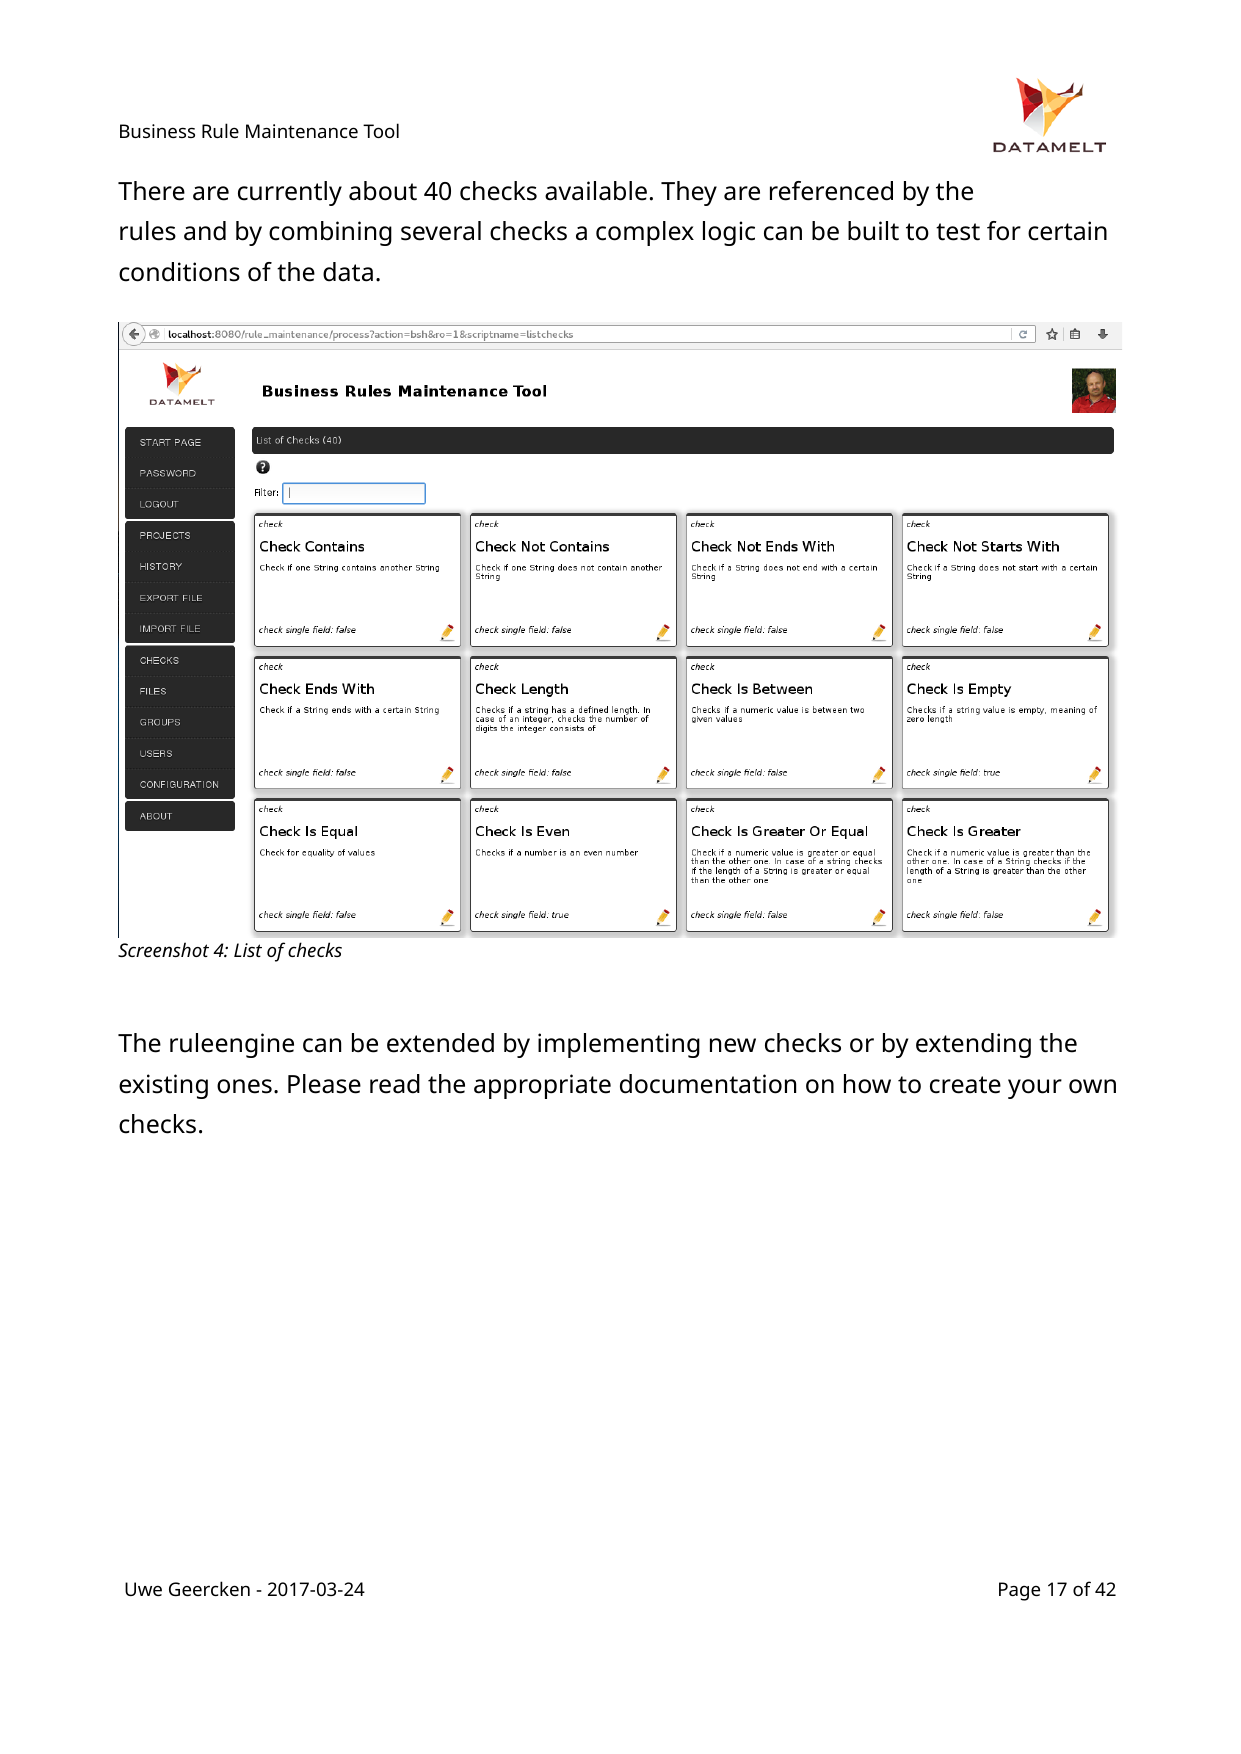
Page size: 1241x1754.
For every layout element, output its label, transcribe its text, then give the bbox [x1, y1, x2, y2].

text Screenshot 4: List of checks [118, 938, 1122, 963]
picture [992, 69, 1107, 160]
text There are currently about 40 checks available. They are referenced by the rules and by combining several checks a complex logic can be built to test for certain conditions of the data. [118, 173, 1122, 289]
text The ruleengine can be extended by implementing new checks or by extending the existing ones. Please read the appropriate documentation on how to create your own checks. [118, 1026, 1122, 1141]
picture [118, 322, 1123, 938]
